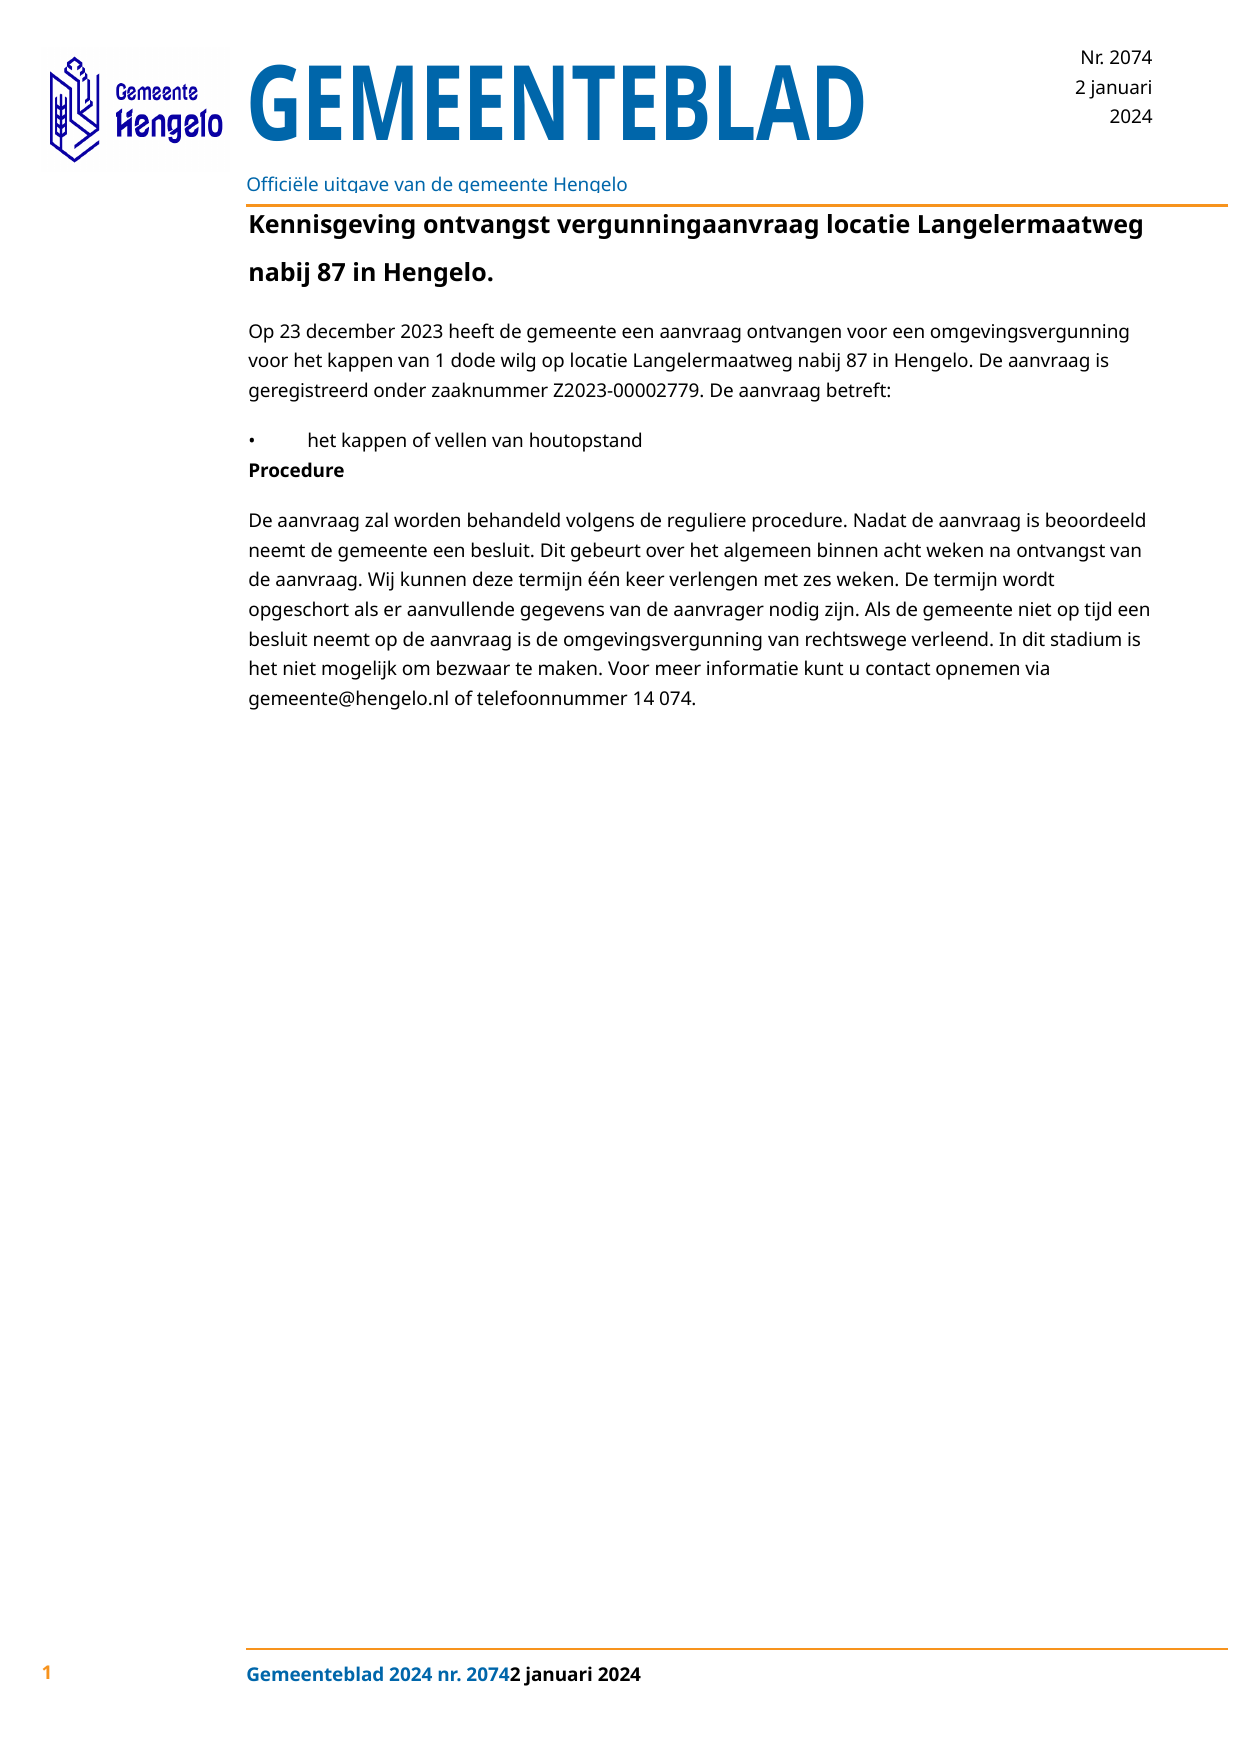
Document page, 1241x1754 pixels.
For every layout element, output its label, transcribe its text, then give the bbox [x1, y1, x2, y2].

text De aanvraag zal worden behandeld volgens de reguliere procedure. Nadat de aanvraag is beoordeeld neemt de gemeente een besluit. Dit gebeurt over het algemeen binnen acht weken na ontvangst van de aanvraag. Wij kunnen deze termijn één keer verlengen met zes weken. De termijn wordt opgeschort als er aanvullende gegevens van de aanvrager nodig zijn. Als de gemeente niet op tijd een besluit neemt op de aanvraag is de omgevingsvergunning van rechtswege verleend. In dit stadium is het niet mogelijk om bezwaar te maken. Voor meer informatie kunt u contact opnemen via gemeente@hengelo.nl of telefoonnummer 14 074. [248, 507, 1152, 711]
picture [41, 47, 231, 172]
list het kappen of vellen van houtopstand [248, 427, 1152, 453]
text Procedure [248, 457, 1152, 483]
text Op 23 december 2023 heeft de gemeente een aanvraag ontvangen voor een omgevingsvergunning voor het kappen van 1 dode wilg op locatie Langelermaatweg nabij 87 in Hengelo. De aanvraag is geregistreerd onder zaaknummer Z2023-00002779. De aanvraag betreft: [248, 318, 1152, 403]
text Kennisgeving ontvangst vergunningaanvraag locatie Langelermaatweg nabij 87 in Hengelo. [248, 207, 1152, 288]
